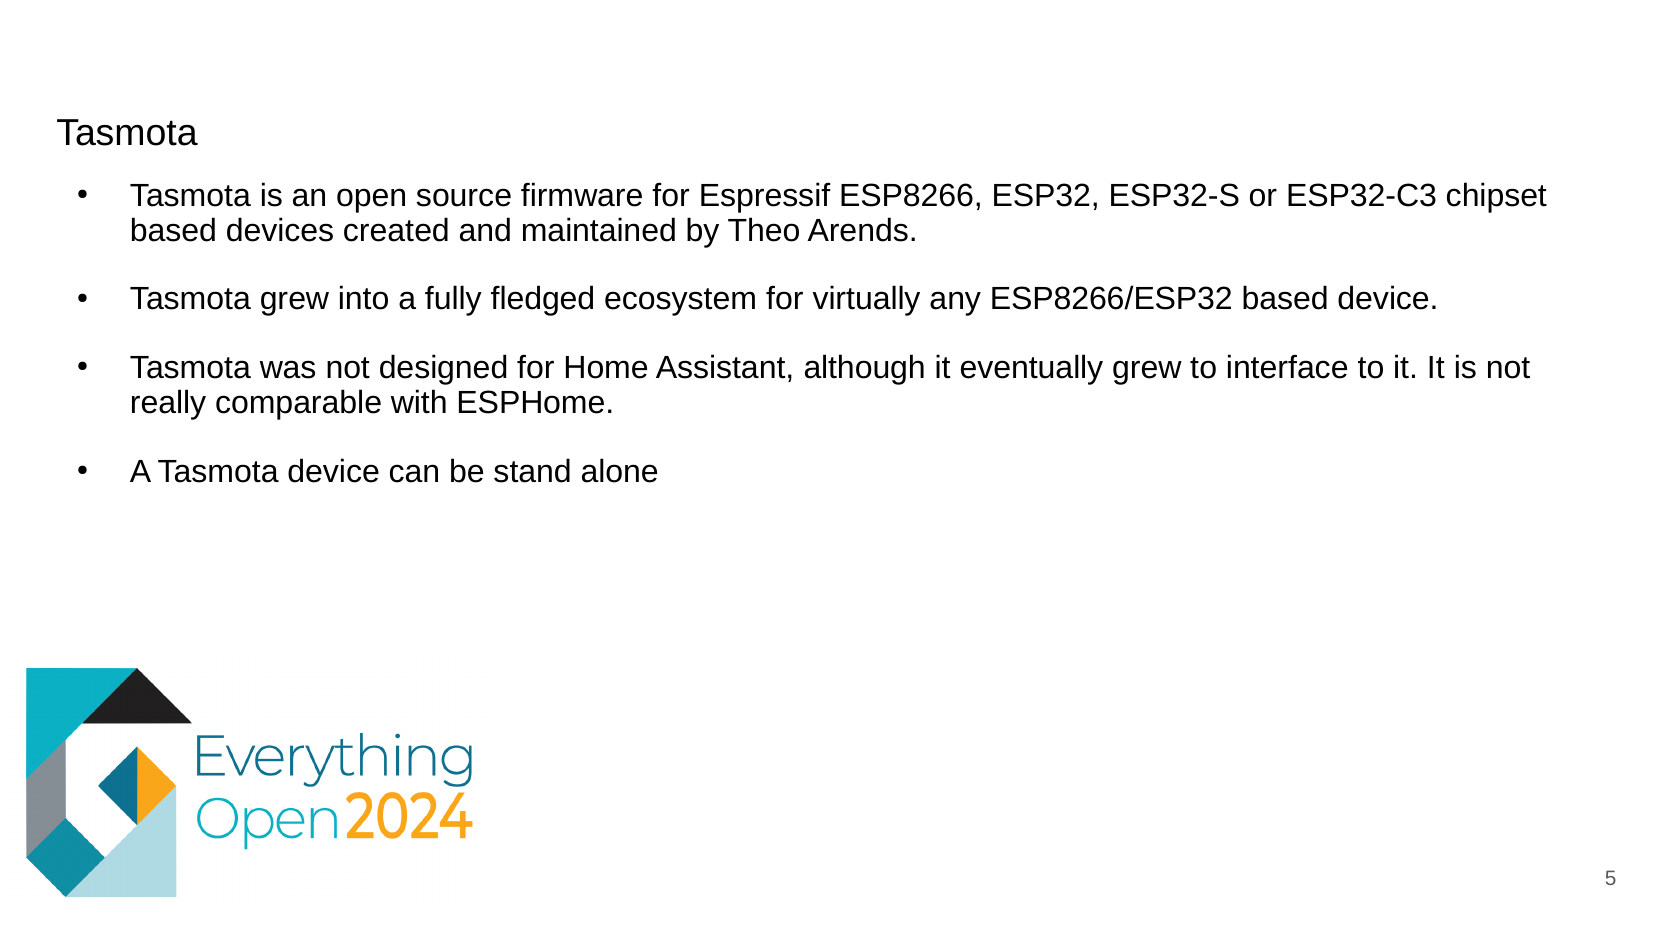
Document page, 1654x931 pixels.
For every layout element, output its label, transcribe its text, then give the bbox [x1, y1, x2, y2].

picture [8, 655, 492, 907]
list Tasmota is an open source firmware for Espressif ESP8266, ESP32, ESP32-S or ESP32-C3 chipset based devices created and maintained by Theo Arends. Tasmota grew into a fully fledged ecosystem for virtually any ESP8266/ESP32 based device. Tasmota was not designed for Home Assistant, although it eventually grew to interface to it. It is not really comparable with ESPHome. A Tasmota device can be stand alone [59, 177, 1595, 768]
title Tasmota [56, 80, 1598, 184]
